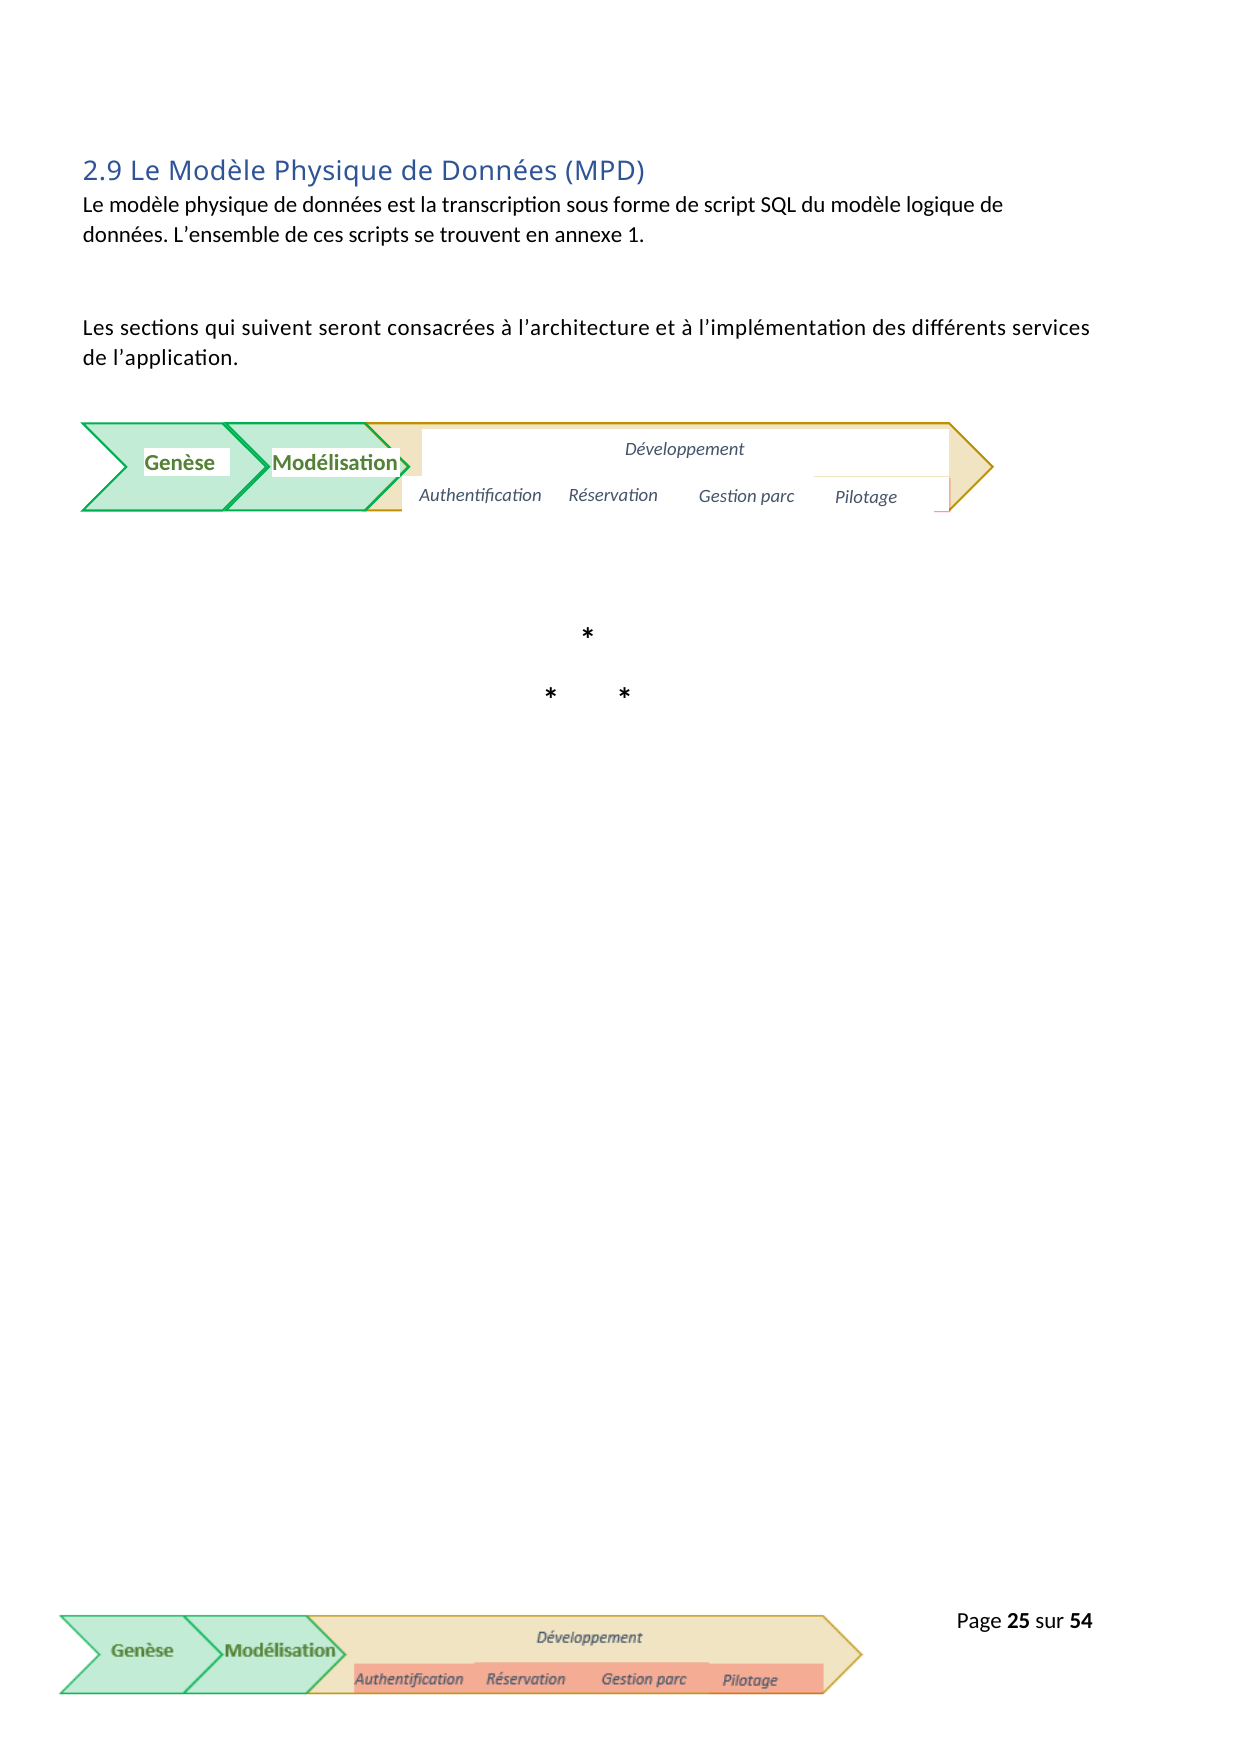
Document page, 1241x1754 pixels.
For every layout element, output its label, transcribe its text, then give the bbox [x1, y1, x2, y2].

text Les sections qui suivent seront consacrées à l’architecture et à l’implémentation des différents services de l’application. [83, 313, 1092, 371]
text * * [83, 678, 1092, 719]
text Réservation [561, 483, 667, 504]
text Pilotage [815, 485, 919, 508]
subtitle 2.9 Le Modèle Physique de Données (MPD) [83, 152, 1092, 189]
text Gestion parc [695, 484, 799, 507]
text Développement [437, 437, 934, 460]
text Authentification [417, 483, 546, 506]
text Genèse [144, 448, 230, 476]
text Le modèle physique de données est la transcription sous forme de script SQL du modèle logique de données. L’ensemble de ces scripts se trouvent en annexe 1. [83, 191, 1092, 248]
text Modélisation [272, 448, 400, 476]
text * [83, 619, 1092, 660]
